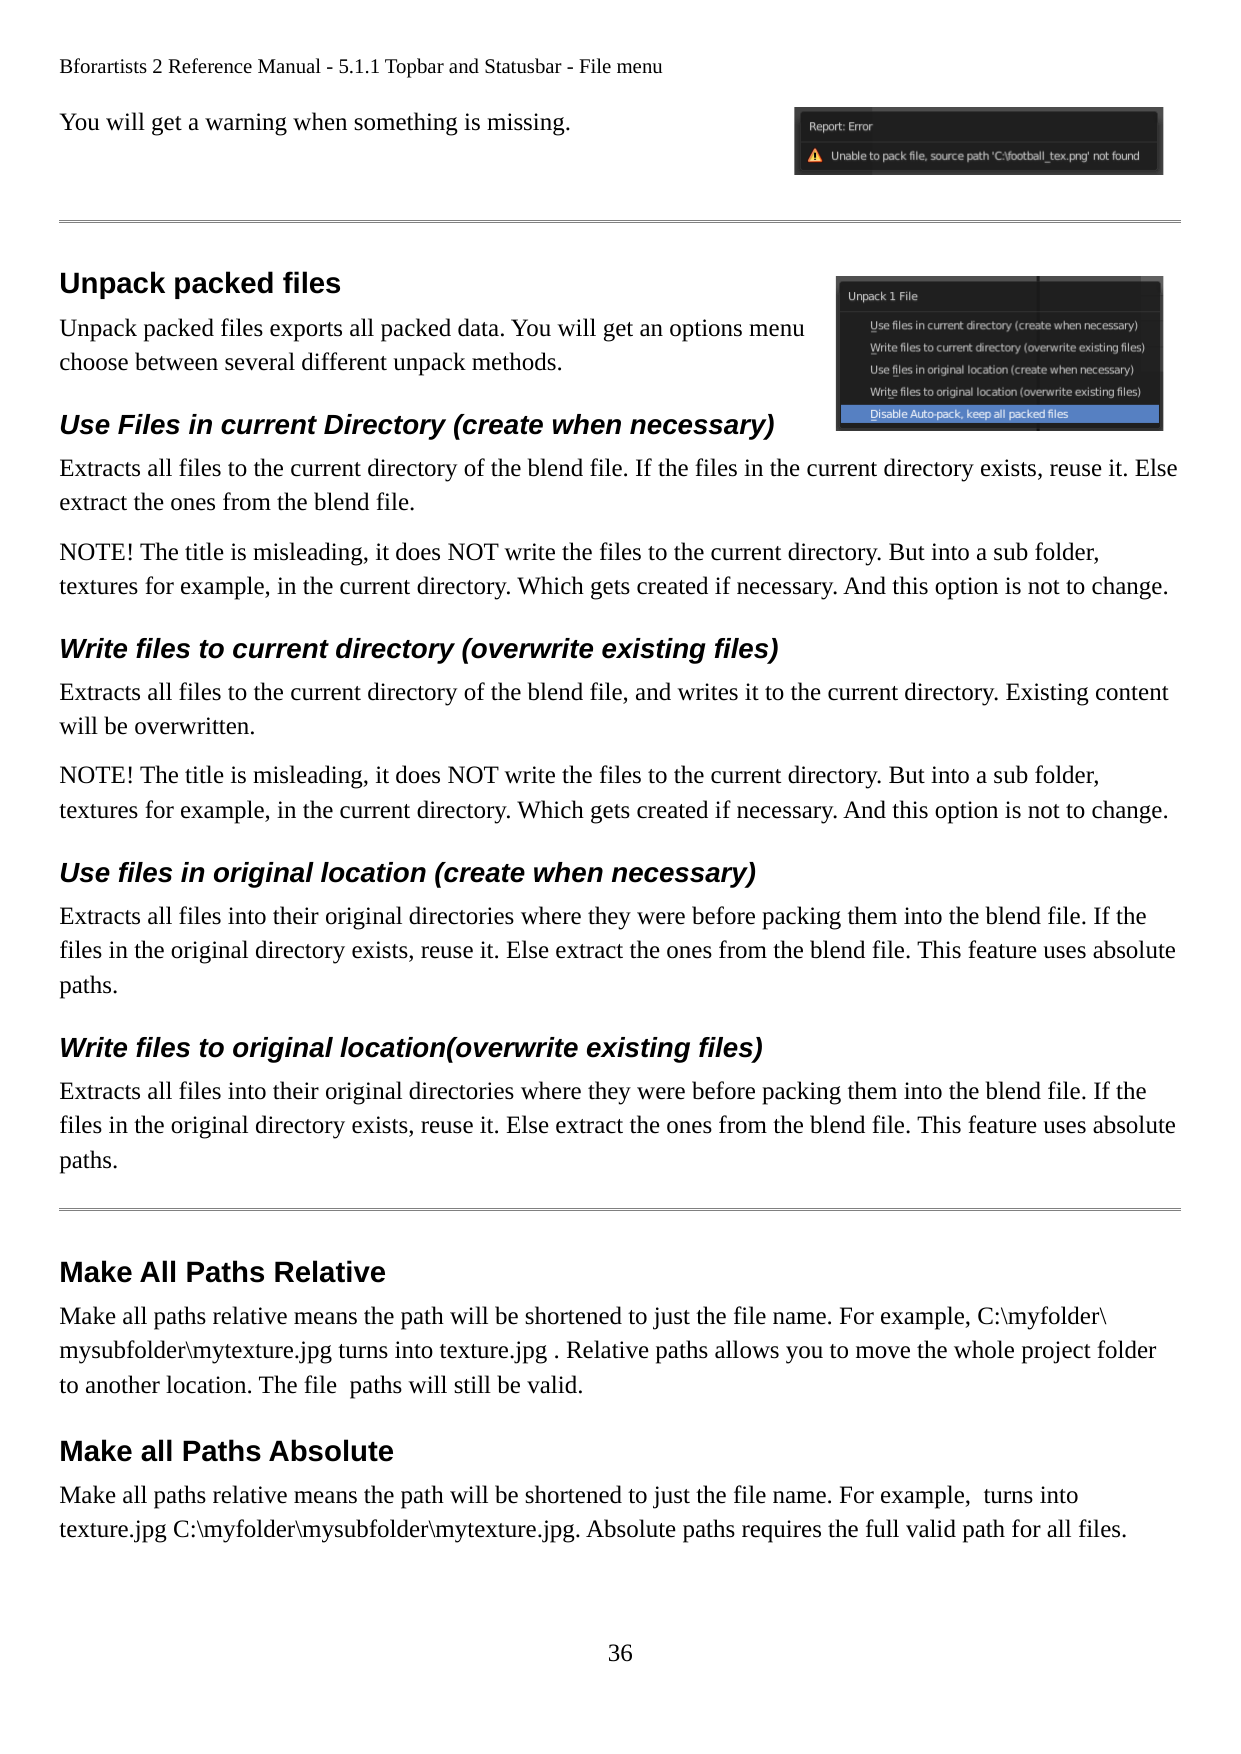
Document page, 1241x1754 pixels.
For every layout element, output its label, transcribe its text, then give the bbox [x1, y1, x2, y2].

picture [835, 276, 1164, 431]
text Make all paths relative means the path will be shortened to just the file name. For example, turns into texture.jpg C:\myfolder\mysubfolder\mytexture.jpg. Absolute paths requires the full valid path for all files. [59, 1480, 1181, 1543]
text Extracts all files into their original directories where they were before packing them into the blend file. If the files in the original directory exists, reuse it. Else extract the ones from the blend file. This feature uses absolute paths. [59, 901, 1181, 999]
text You will get a warning when something is missing. [59, 107, 794, 136]
text Extracts all files to the current directory of the blend file, and writes it to the current directory. Existing content will be overwritten. [59, 677, 1181, 740]
subtitle Write files to current directory (overwrite existing files) [59, 633, 1181, 664]
text Unpack packed files exports all packed data. You will get an options menu choose between several different unpack methods. [59, 313, 835, 376]
subtitle Unpack packed files [59, 266, 1181, 300]
picture [794, 107, 1164, 175]
text Extracts all files to the current directory of the blend file. If the files in the current directory exists, reuse it. Else extract the ones from the blend file. [59, 453, 1181, 516]
text NOTE! The title is misleading, it does NOT write the files to the current directory. But into a sub folder, textures for example, in the current directory. Which gets created if necessary. And this option is not to change. [59, 537, 1181, 600]
text NOTE! The title is misleading, it does NOT write the files to the current directory. But into a sub folder, textures for example, in the current directory. Which gets created if necessary. And this option is not to change. [59, 761, 1181, 824]
text Extracts all files into their original directories where they were before packing them into the blend file. If the files in the original directory exists, reuse it. Else extract the ones from the blend file. This feature uses absolute paths. [59, 1076, 1181, 1173]
subtitle Make all Paths Absolute [59, 1433, 1181, 1467]
text Make all paths relative means the path will be shortened to just the file name. For example, C:\myfolder\mysubfolder\mytexture.jpg turns into texture.jpg . Relative paths allows you to move the whole project folder to another location. The file paths will still be valid. [59, 1301, 1181, 1398]
subtitle Write files to original location(overwrite existing files) [59, 1031, 1181, 1063]
subtitle Make All Paths Relative [59, 1254, 1181, 1288]
subtitle Use Files in current Directory (create when necessary) [59, 409, 1181, 441]
subtitle Use files in original location (create when necessary) [59, 857, 1181, 888]
